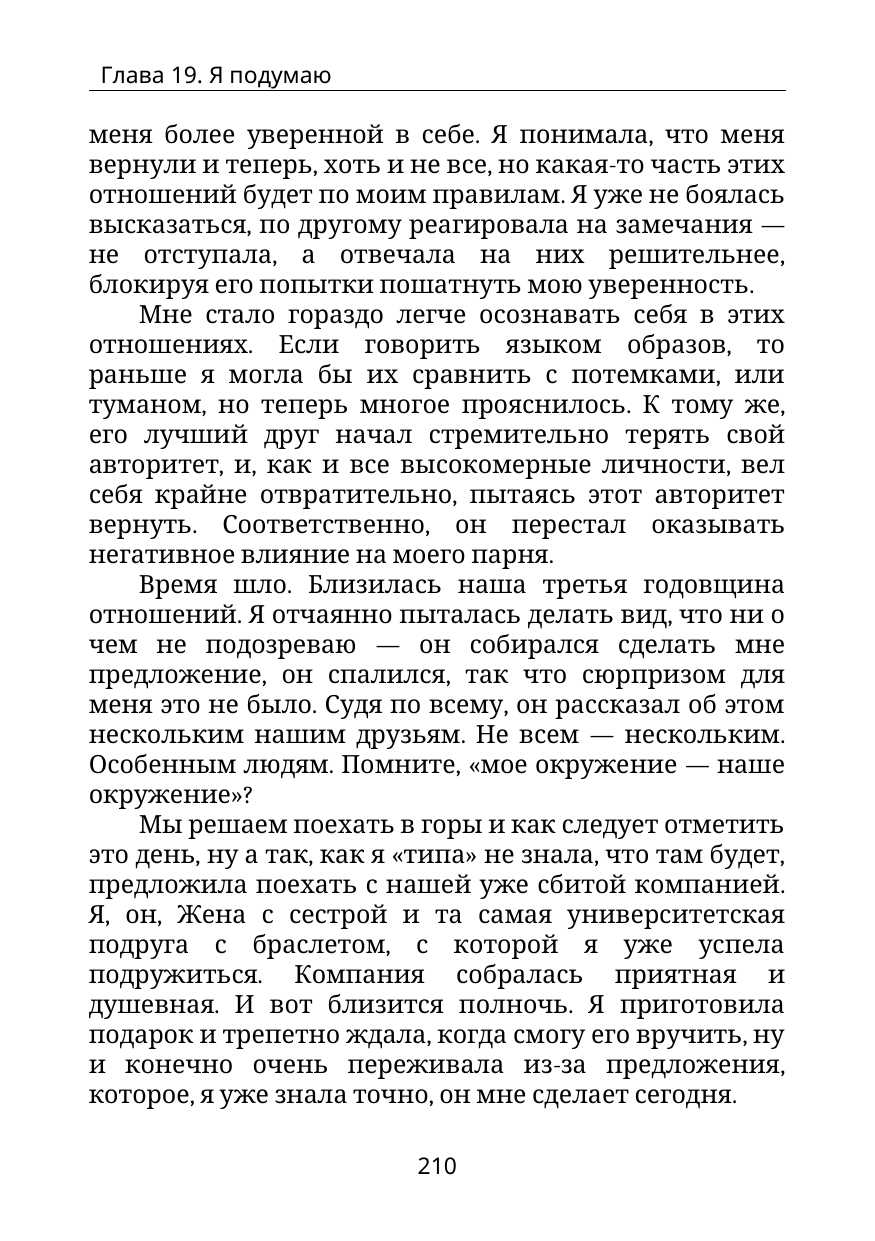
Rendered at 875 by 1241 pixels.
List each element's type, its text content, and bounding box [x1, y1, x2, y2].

text Мы решаем поехать в горы и как следует отметить это день, ну а так, как я «типа» не знала, что там будет, предложила поехать с нашей уже сбитой компанией. Я, он, Жена с сестрой и та самая университетская подруга с браслетом, с которой я уже успела подружиться. Компания собралась приятная и душевная. И вот близится полночь. Я приготовила подарок и трепетно ждала, когда смогу его вручить, ну и конечно очень переживала из-за предложения, которое, я уже знала точно, он мне сделает сегодня. [88, 810, 786, 1110]
text Мне стало гораздо легче осознавать себя в этих отношениях. Если говорить языком образов, то раньше я могла бы их сравнить с потемками, или туманом, но теперь многое прояснилось. К тому же, его лучший друг начал стремительно терять свой авторитет, и, как и все высокомерные личности, вел себя крайне отвратительно, пытаясь этот авторитет вернуть. Соответственно, он перестал оказывать негативное влияние на моего парня. [88, 300, 786, 570]
text меня более уверенной в себе. Я понимала, что меня вернули и теперь, хоть и не все, но какая-то часть этих отношений будет по моим правилам. Я уже не боялась высказаться, по другому реагировала на замечания — не отступала, а отвечала на них решительнее, блокируя его попытки пошатнуть мою уверенность. [88, 120, 786, 300]
text Время шло. Близилась наша третья годовщина отношений. Я отчаянно пыталась делать вид, что ни о чем не подозреваю — он собирался сделать мне предложение, он спалился, так что сюрпризом для меня это не было. Судя по всему, он рассказал об этом нескольким нашим друзьям. Не всем — нескольким. Особенным людям. Помните, «мое окружение — наше окружение»? [88, 570, 786, 810]
